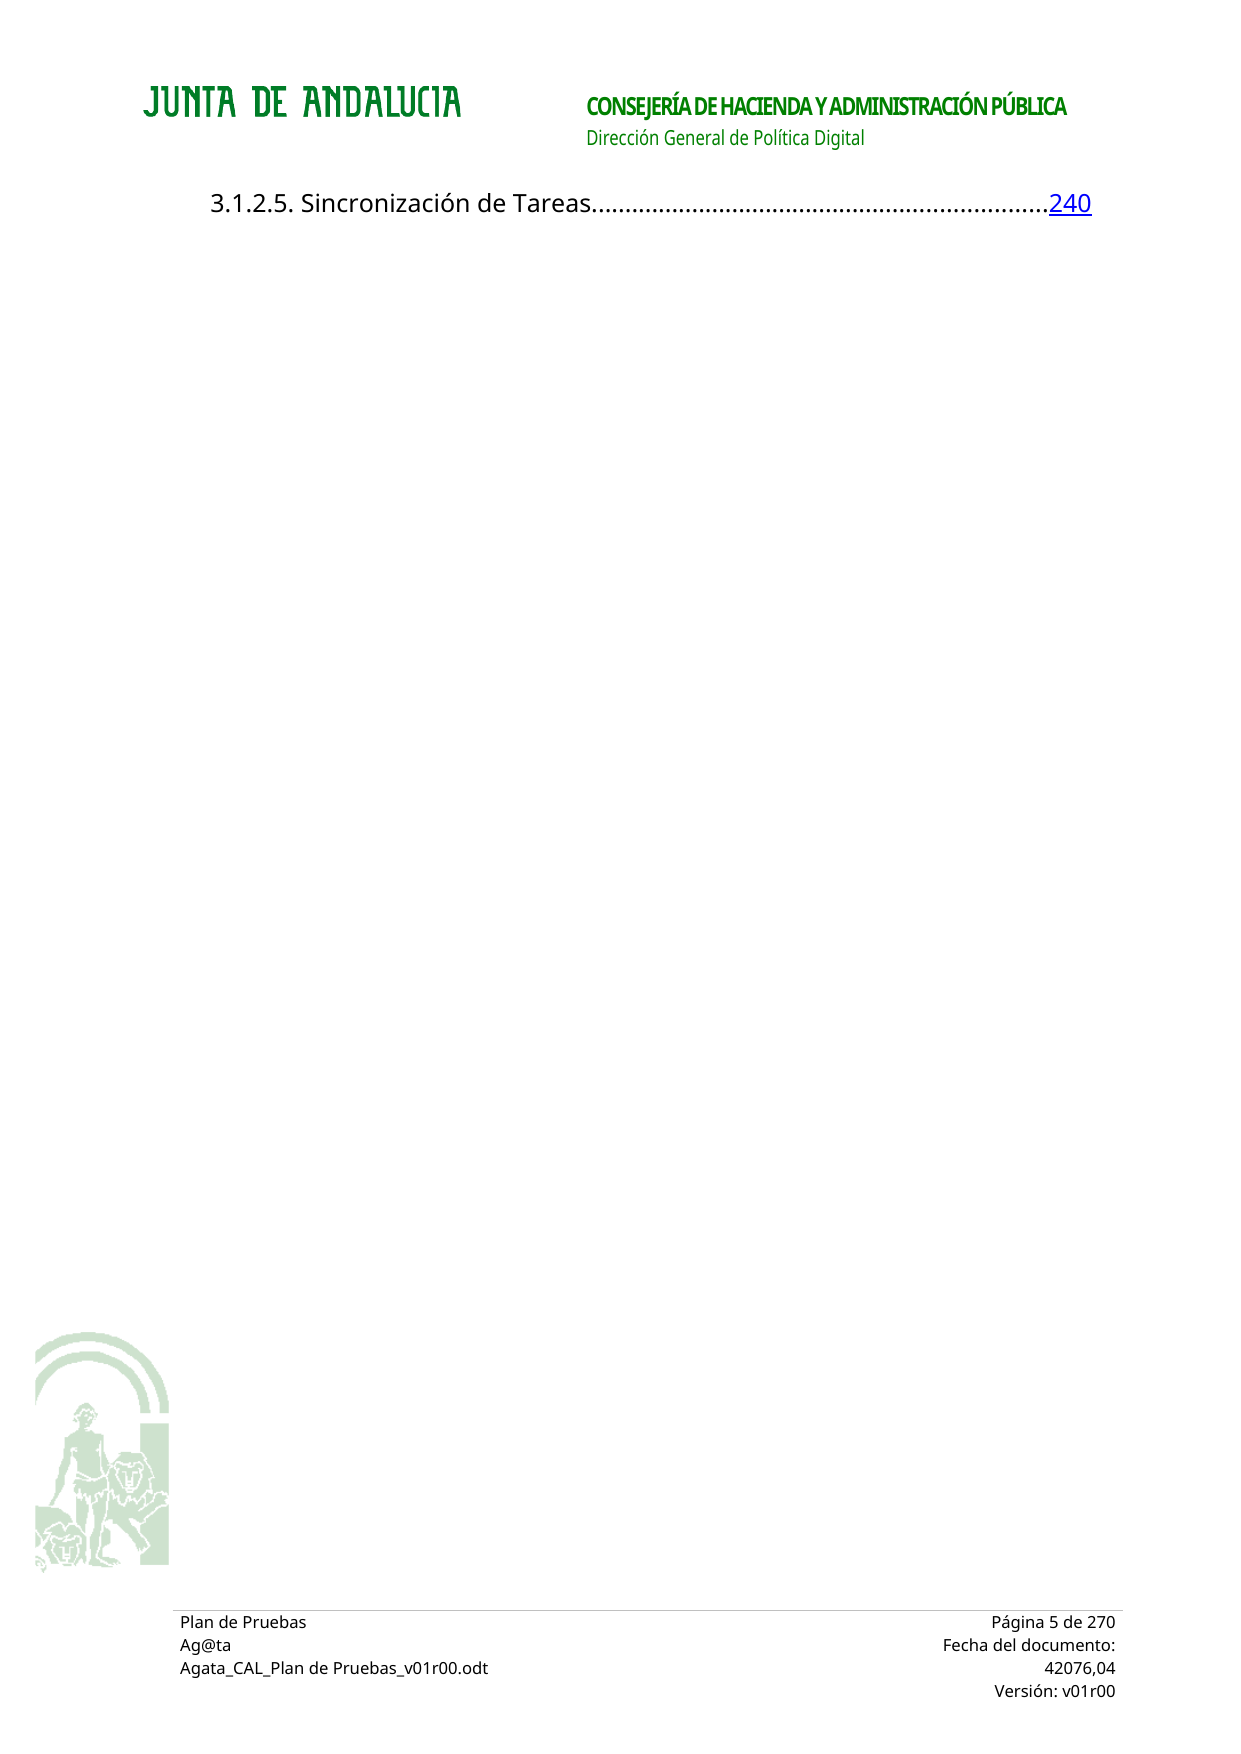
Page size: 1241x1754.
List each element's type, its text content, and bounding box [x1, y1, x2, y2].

picture [143, 86, 461, 117]
text 3.1.2.5. Sincronización de Tareas. 240 [210, 186, 1107, 219]
